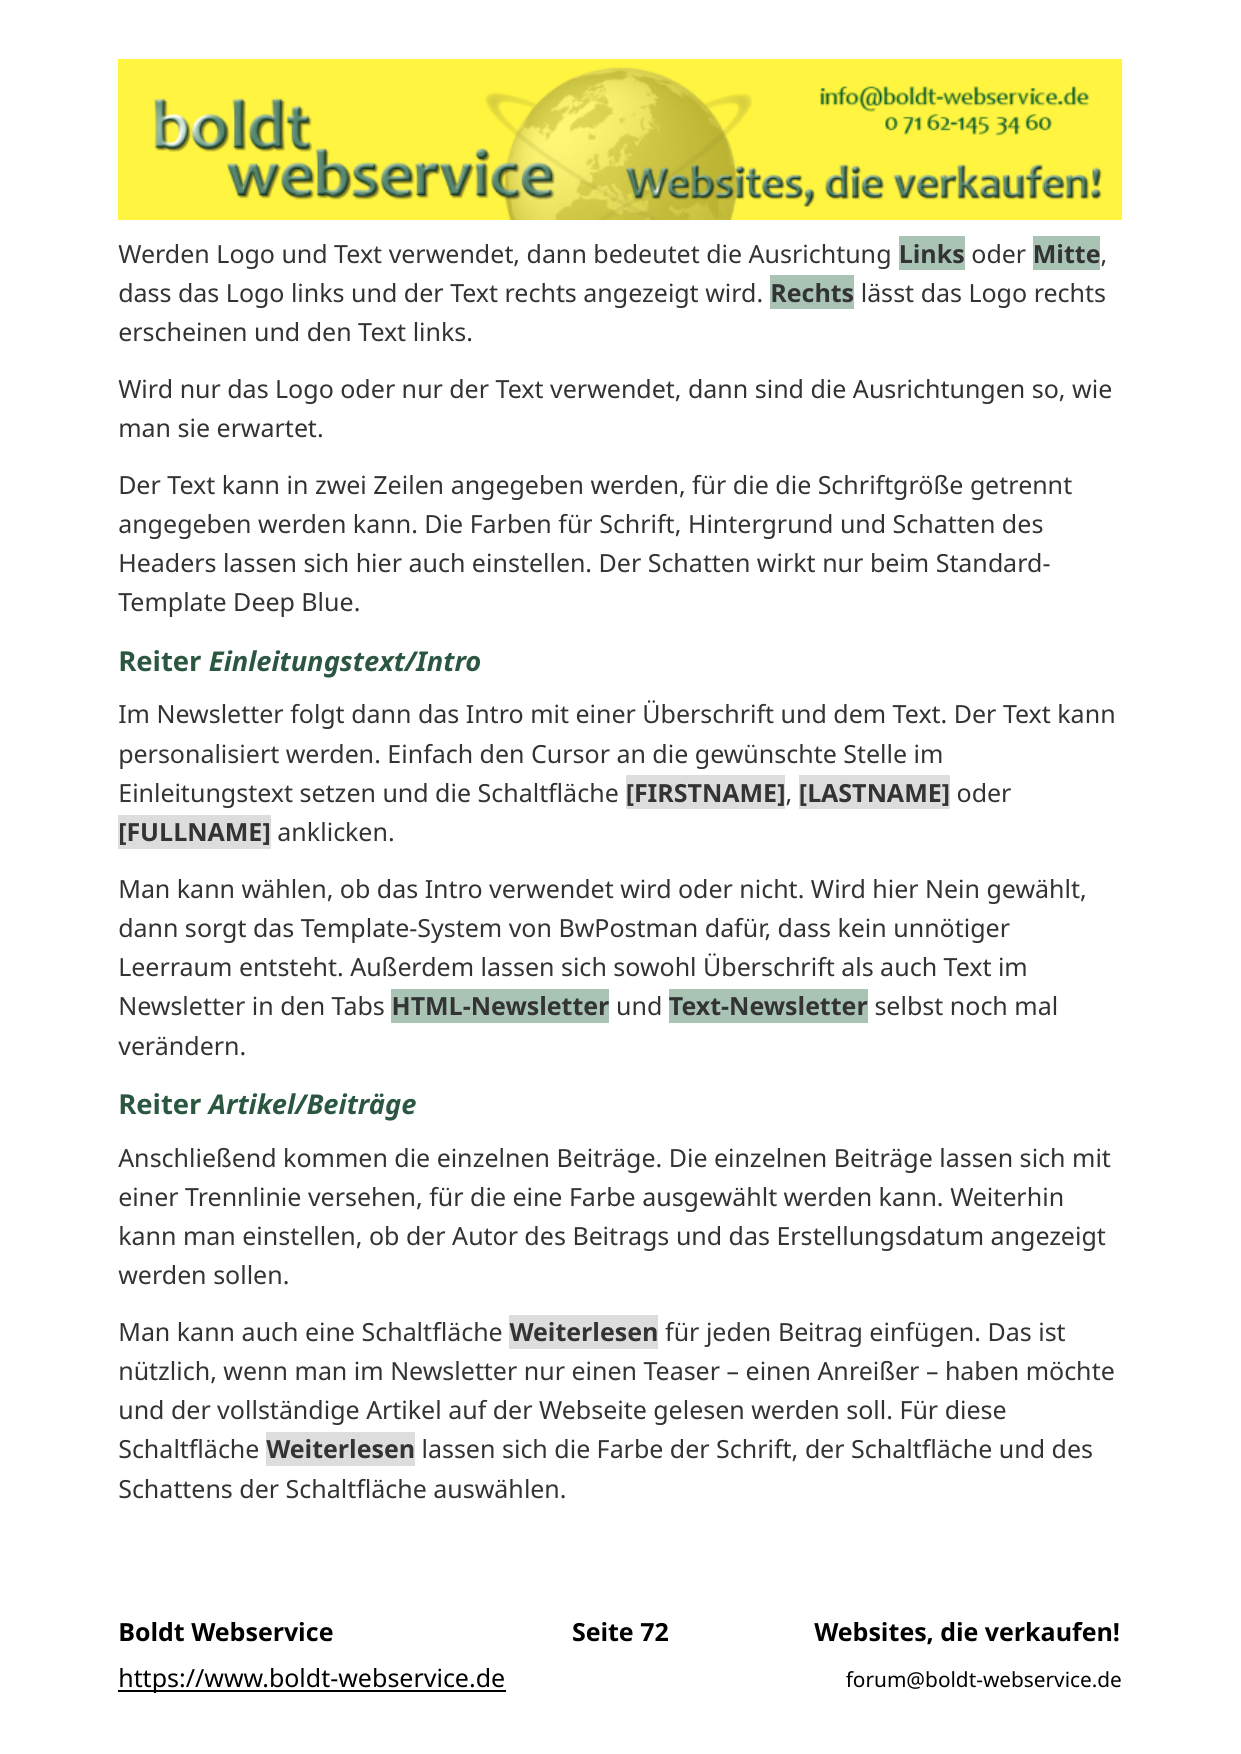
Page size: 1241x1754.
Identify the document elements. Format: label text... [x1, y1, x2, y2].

text Anschließend kommen die einzelnen Beiträge. Die einzelnen Beiträge lassen sich mit einer Trennlinie versehen, für die eine Farbe ausgewählt werden kann. Weiterhin kann man einstellen, ob der Autor des Beitrags und das Erstellungsdatum angezeigt werden sollen. [118, 1140, 1122, 1292]
text Man kann wählen, ob das Intro verwendet wird oder nicht. Wird hier Nein gewählt, dann sorgt das Template-System von BwPostman dafür, dass kein unnötiger Leerraum entsteht. Außerdem lassen sich sowohl Überschrift als auch Text im Newsletter in den Tabs HTML-Newsletter und Text-Newsletter selbst noch mal verändern. [118, 871, 1122, 1062]
picture [118, 59, 1123, 220]
text Wird nur das Logo oder nur der Text verwendet, dann sind die Ausrichtungen so, wie man sie erwartet. [118, 371, 1122, 445]
text Der Text kann in zwei Zeilen angegeben werden, für die die Schriftgröße getrennt angegeben werden kann. Die Farben für Schrift, Hintergrund und Schatten des Headers lassen sich hier auch einstellen. Der Schatten wirkt nur beim Standard-Template Deep Blue. [118, 467, 1122, 619]
subtitle Reiter Artikel/Beiträge [118, 1085, 1122, 1122]
text Im Newsletter folgt dann das Intro mit einer Überschrift und dem Text. Der Text kann personalisiert werden. Einfach den Cursor an die gewünschte Stelle im Einleitungstext setzen und die Schaltfläche [FIRSTNAME], [LASTNAME] oder [FULLNAME] anklicken. [118, 697, 1122, 849]
text Werden Logo und Text verwendet, dann bedeutet die Ausrichtung Links oder Mitte, dass das Logo links und der Text rechts angezeigt wird. Rechts lässt das Logo rechts erscheinen und den Text links. [118, 236, 1122, 349]
text Man kann auch eine Schaltfläche Weiterlesen für jeden Beitrag einfügen. Das ist nützlich, wenn man im Newsletter nur einen Teaser – einen Anreißer – haben möchte und der vollständige Artikel auf der Webseite gelesen werden soll. Für diese Schaltfläche Weiterlesen lassen sich die Farbe der Schrift, der Schaltfläche und des Schattens der Schaltfläche auswählen. [118, 1314, 1122, 1505]
subtitle Reiter Einleitungstext/Intro [118, 642, 1122, 679]
